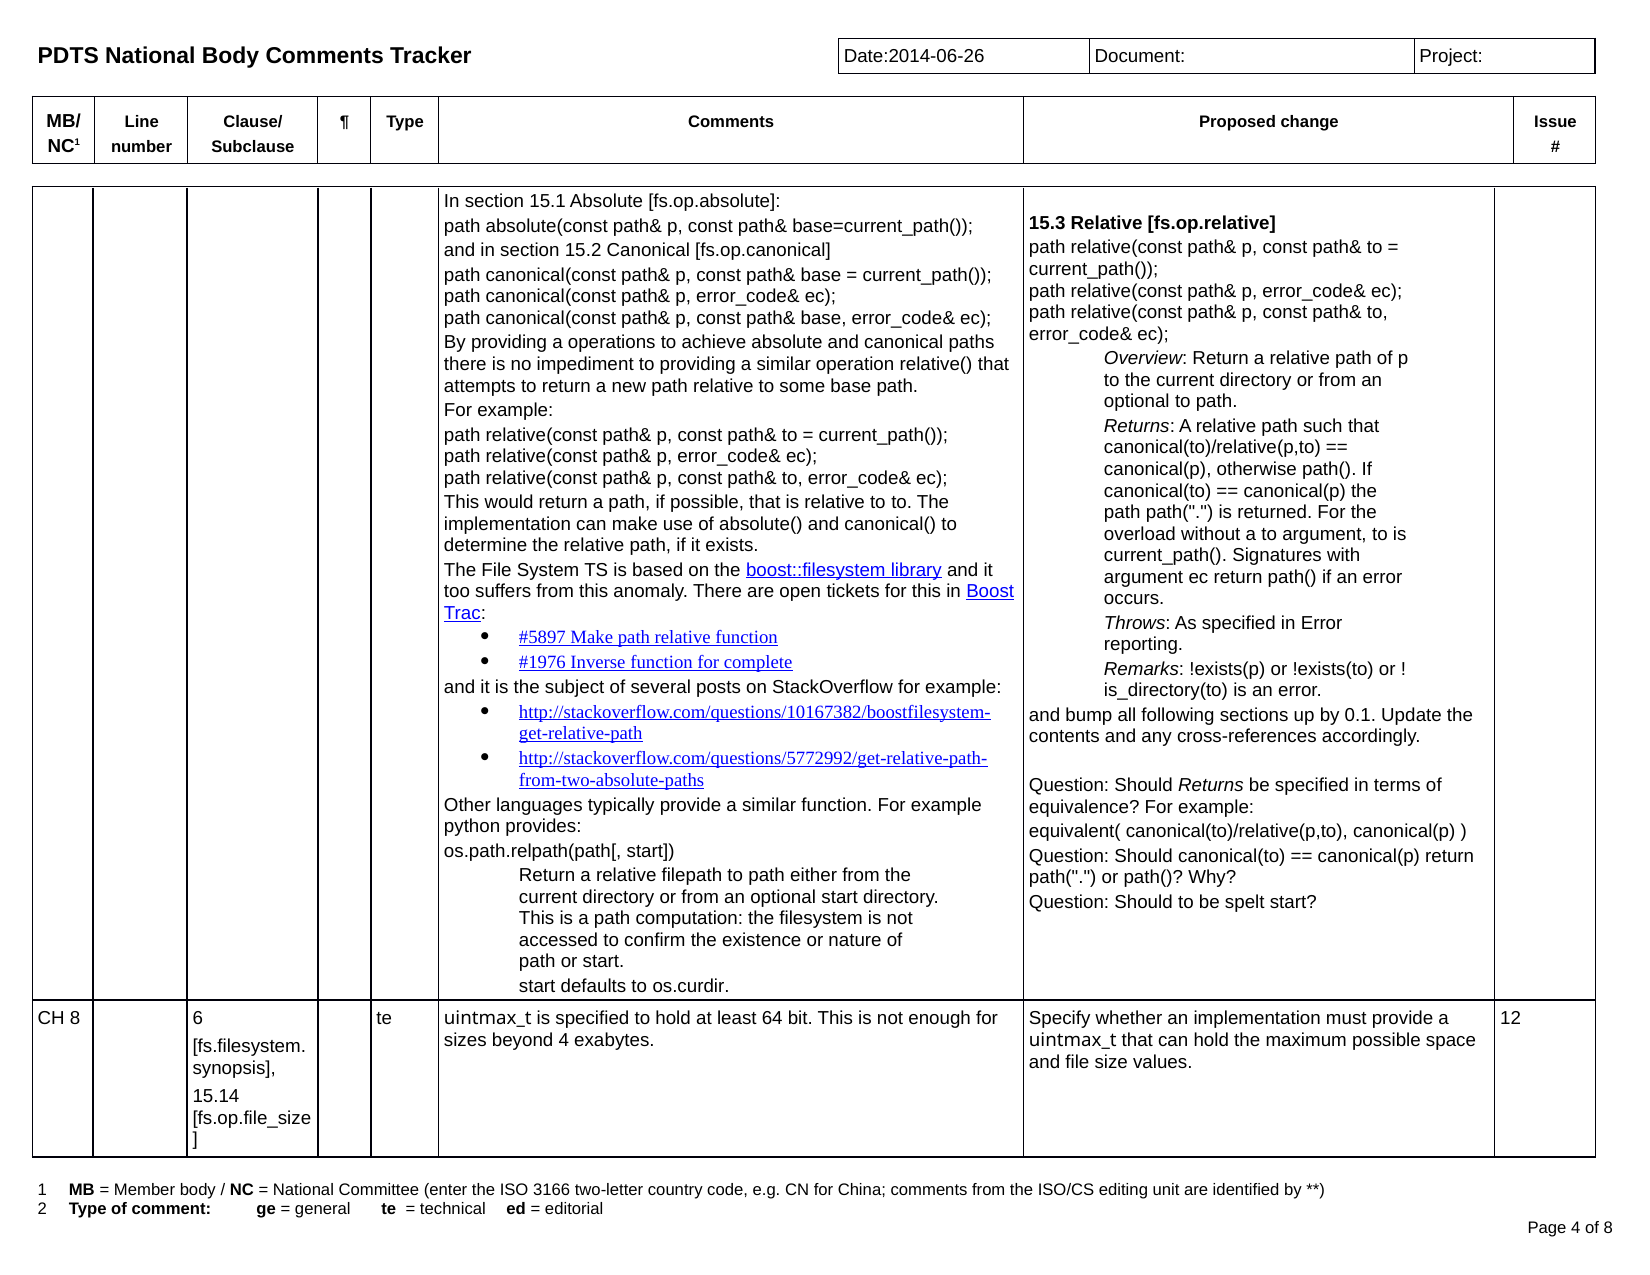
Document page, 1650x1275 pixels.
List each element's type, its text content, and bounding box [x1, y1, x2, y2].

table_cell 15.3 Relative [fs.op.relative] path relative(const path& p, const path& to = current_path()); path relative(const path& p, error_code& ec); path relative(const path& p, const path& to, error_code& ec); Overview: Return a relative path of p to the current directory or from an optional to path. Returns: A relative path such that canonical(to)/relative(p,to) == canonical(p), otherwise path(). If canonical(to) == canonical(p) the path path(".") is returned. For the overload without a to argument, to is current_path(). Signatures with argument ec return path() if an error occurs. Throws: As specified in Error reporting. Remarks: !exists(p) or !exists(to) or !is_directory(to) is an error. and bump all following sections up by 0.1. Update the contents and any cross-references accordingly. Question: Should Returns be specified in terms of equivalence? For example: equivalent( canonical(to)/relative(p,to), canonical(p) ) Question: Should canonical(to) == canonical(p) return path(".") or path()? Why? Question: Should to be spelt start? [1024, 187, 1494, 999]
table_cell [94, 187, 187, 999]
table_cell 6 [fs.filesystem.synopsis], 15.14 [fs.op.file_size] [188, 1001, 317, 1156]
table_cell [372, 187, 438, 999]
table_cell Specify whether an implementation must provide a uintmax_t that can hold the maximum possible space and file size values. [1024, 1001, 1494, 1156]
table_cell [188, 187, 318, 999]
table_cell 12 [1495, 1001, 1595, 1156]
table_cell [319, 1001, 370, 1156]
table_cell [33, 187, 93, 999]
table_cell In section 15.1 Absolute [fs.op.absolute]: path absolute(const path& p, const path& base=current_path()); and in section 15.2 Canonical [fs.op.canonical] path canonical(const path& p, const path& base = current_path()); path canonical(const path& p, error_code& ec); path canonical(const path& p, const path& base, error_code& ec); By providing a operations to achieve absolute and canonical paths there is no impediment to providing a similar operation relative() that attempts to return a new path relative to some base path. For example: path relative(const path& p, const path& to = current_path()); path relative(const path& p, error_code& ec); path relative(const path& p, const path& to, error_code& ec); This would return a path, if possible, that is relative to to. The implementation can make use of absolute() and canonical() to determine the relative path, if it exists. The File System TS is based on the ​boost::filesystem library and it too suffers from this anomaly. There are open tickets for this in ​Boost Trac: ​#5897 Make path relative function ​#1976 Inverse function for complete and it is the subject of several posts on StackOverflow for example: ​http://stackoverflow.com/questions/10167382/boostfilesystem-get-relative-path ​http://stackoverflow.com/questions/5772992/get-relative-path-from-two-absolute-paths Other languages typically provide a similar function. For example python provides: os.path.relpath(path[, start]) Return a relative filepath to path either from the current directory or from an optional start directory. This is a path computation: the filesystem is not accessed to confirm the existence or nature of path or start. start defaults to os.curdir. [439, 187, 1023, 999]
table_cell [319, 187, 371, 999]
table_cell te [372, 1001, 438, 1156]
table_cell uintmax_t is specified to hold at least 64 bit. This is not enough for sizes beyond 4 exabytes. [439, 1001, 1023, 1156]
table_cell [1495, 187, 1595, 999]
table_cell CH 8 [33, 1001, 92, 1156]
table_cell [94, 1001, 186, 1156]
